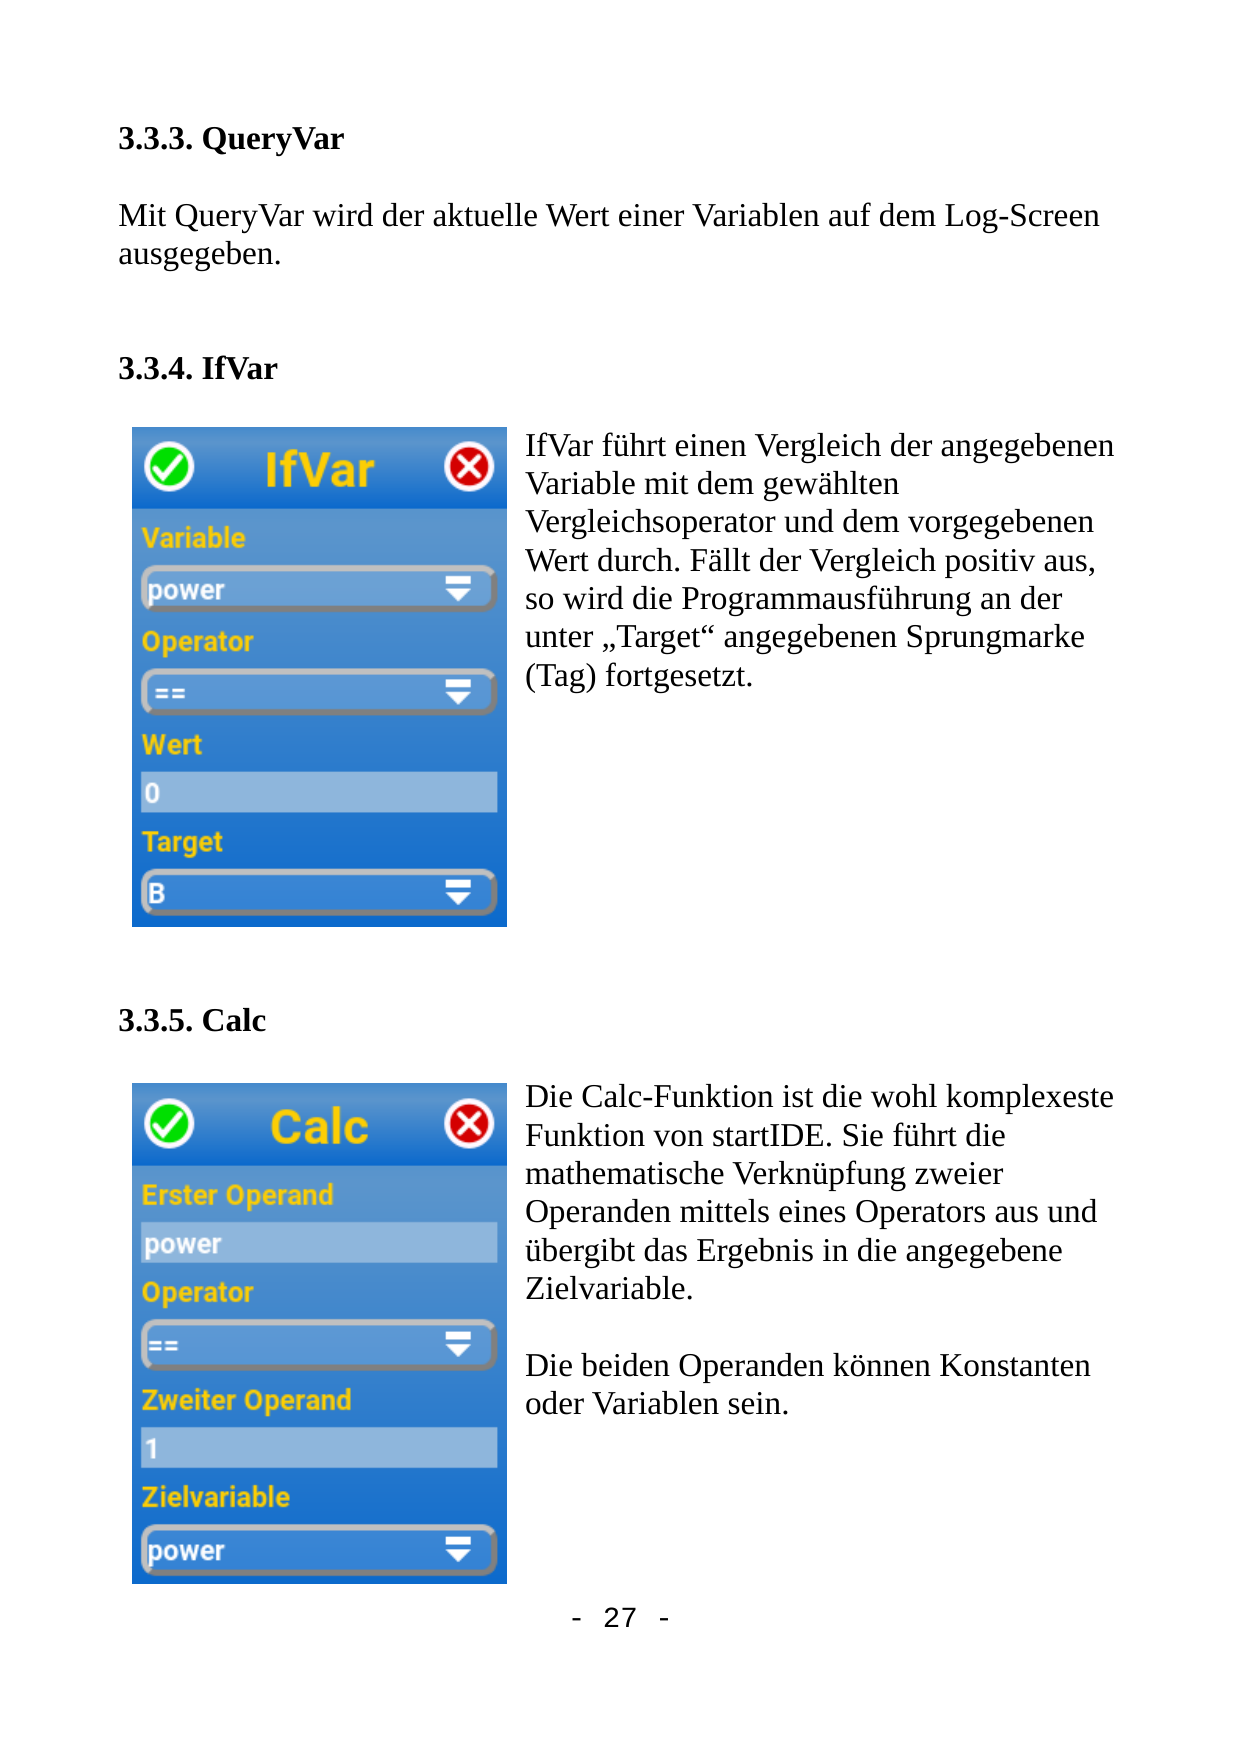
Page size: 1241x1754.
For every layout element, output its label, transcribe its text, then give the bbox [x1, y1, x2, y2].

text 3.3.5. Calc [118, 1000, 1122, 1038]
picture [132, 427, 507, 927]
text Die Calc-Funktion ist die wohl komplexeste Funktion von startIDE. Sie führt die mathematische Verknüpfung zweier Operanden mittels eines Operators aus und übergibt das Ergebnis in die angegebene Zielvariable. [118, 1076, 1122, 1306]
text IfVar führt einen Vergleich der angegebenen Variable mit dem gewählten Vergleichsoperator und dem vorgegebenen Wert durch. Fällt der Vergleich positiv aus, so wird die Programmausführung an der unter „Target“ angegebenen Sprungmarke (Tag) fortgesetzt. [118, 425, 1122, 693]
text Die beiden Operanden können Konstanten oder Variablen sein. [507, 1345, 1122, 1421]
text 3.3.3. QueryVar [118, 118, 1122, 156]
text 3.3.4. IfVar [118, 348, 1122, 386]
text Mit QueryVar wird der aktuelle Wert einer Variablen auf dem Log-Screen ausgegeben. [118, 195, 1122, 271]
picture [132, 1083, 507, 1584]
